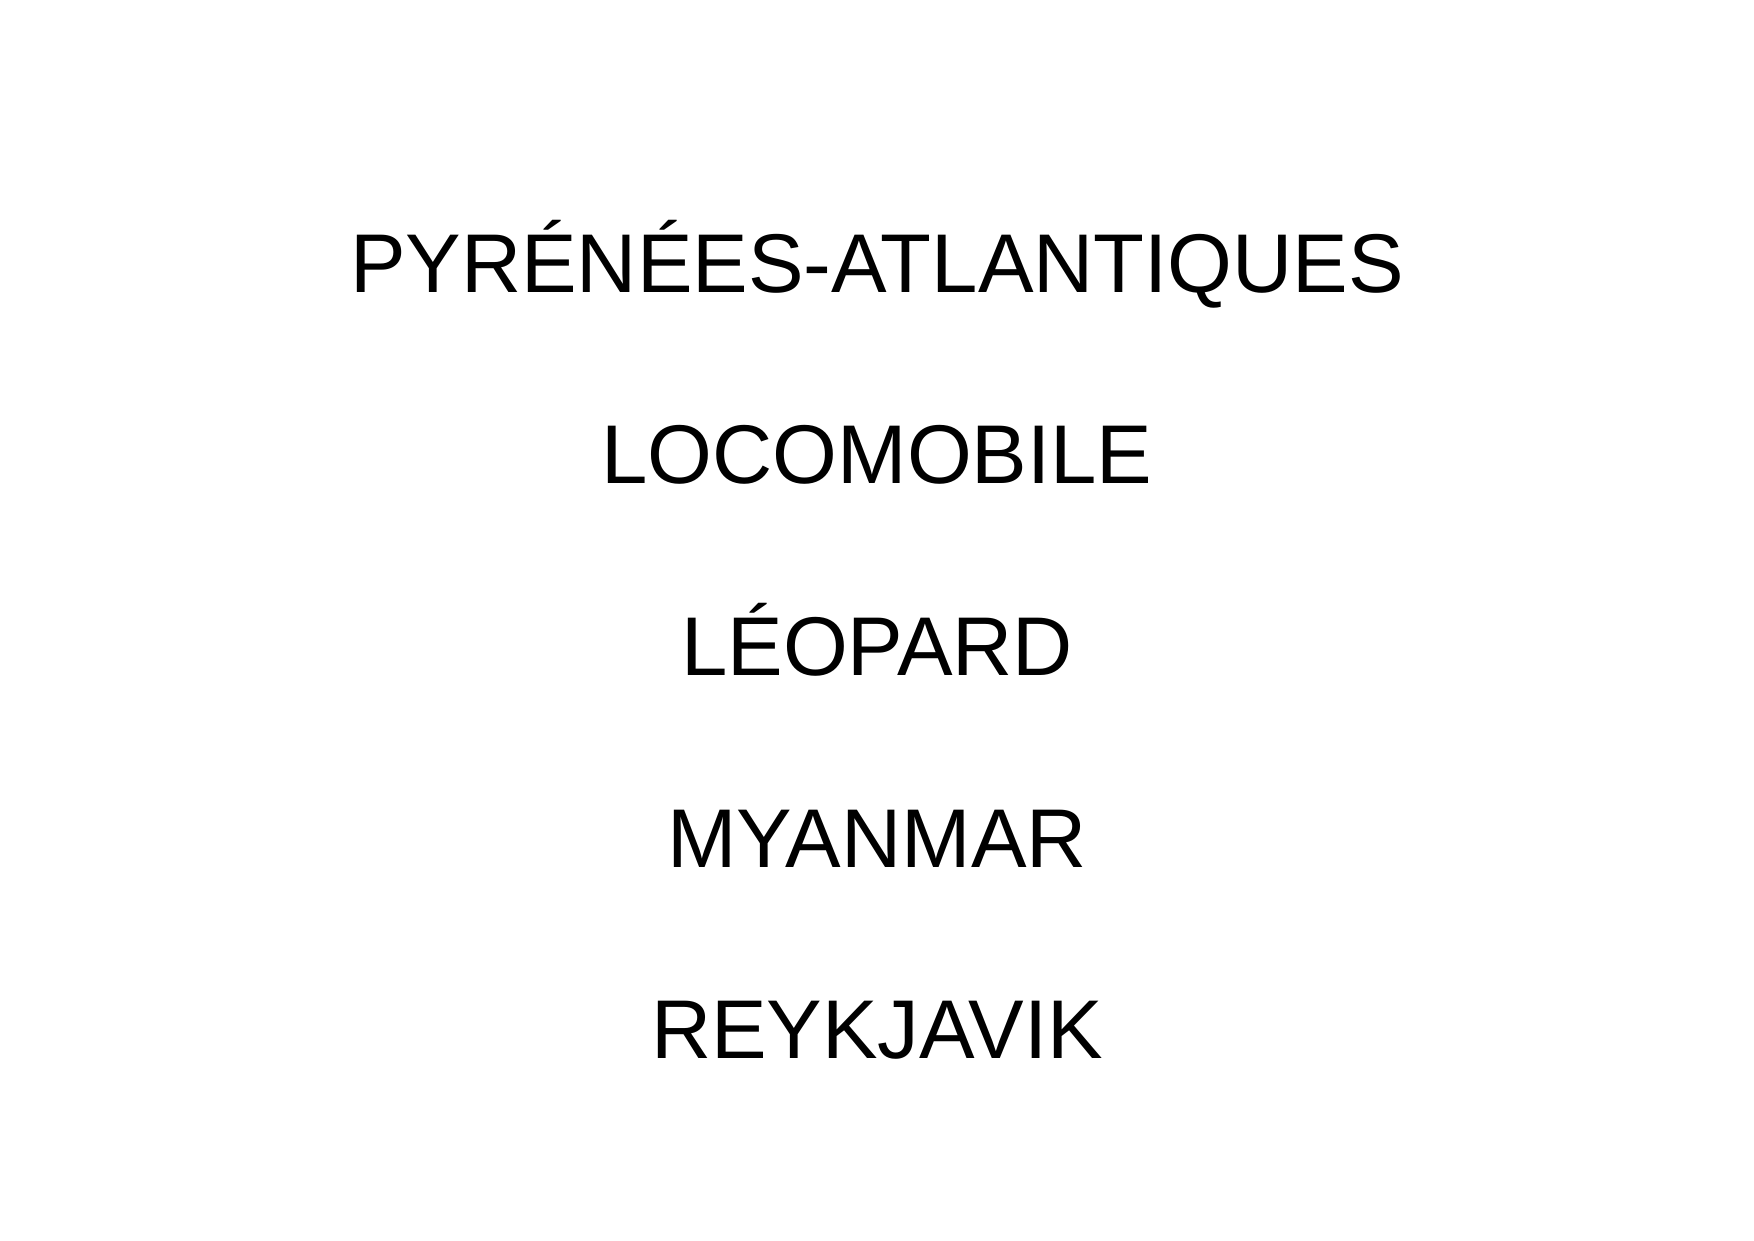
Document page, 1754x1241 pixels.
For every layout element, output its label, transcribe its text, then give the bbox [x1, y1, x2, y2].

text LÉOPARD [118, 597, 1636, 693]
text PYRÉNÉES-ATLANTIQUES [118, 214, 1636, 310]
text MYANMAR [118, 789, 1636, 885]
text REYKJAVIK [118, 981, 1636, 1076]
text LOCOMOBILE [118, 406, 1636, 501]
